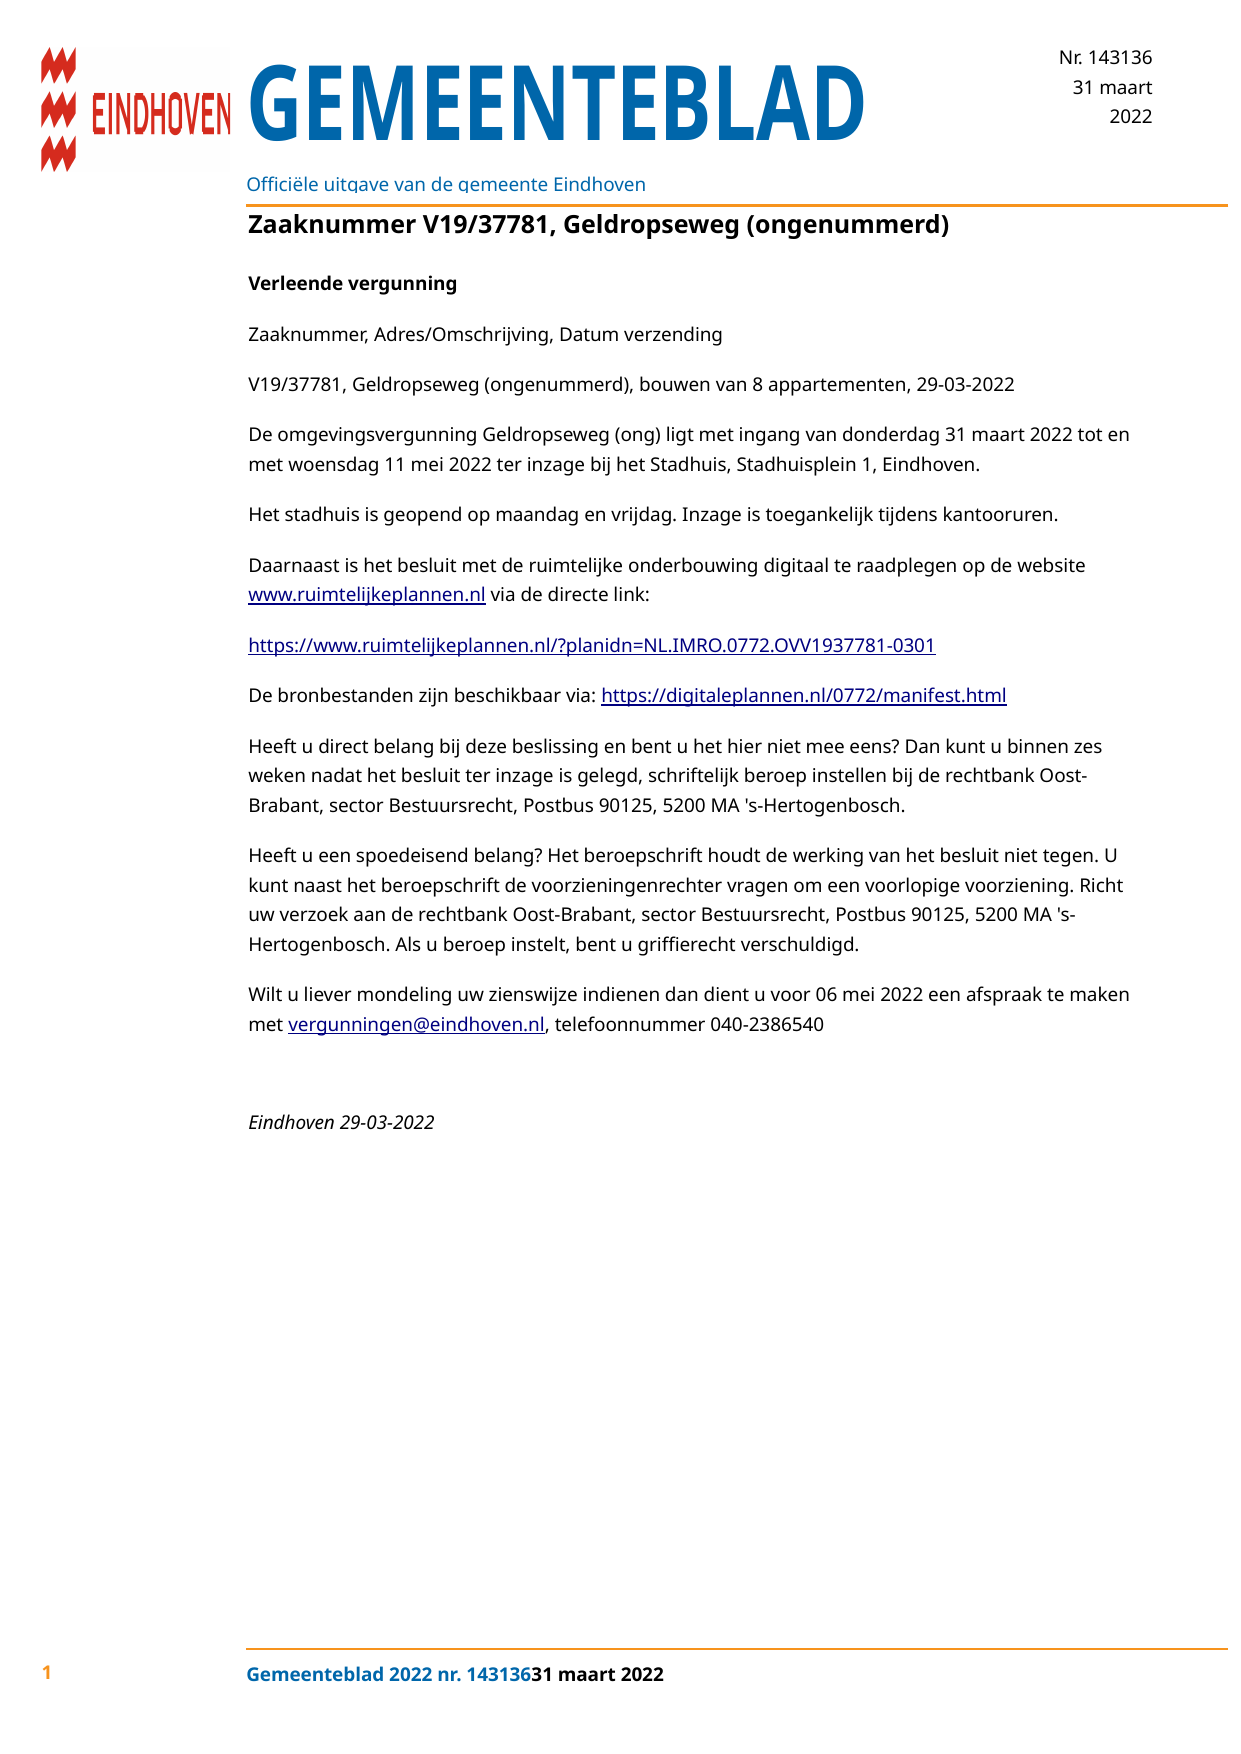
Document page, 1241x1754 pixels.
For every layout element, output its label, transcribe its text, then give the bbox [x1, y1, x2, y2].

text De bronbestanden zijn beschikbaar via: https://digitaleplannen.nl/0772/manifest.html [248, 682, 1152, 708]
text De omgevingsvergunning Geldropseweg (ong) ligt met ingang van donderdag 31 maart 2022 tot en met woensdag 11 mei 2022 ter inzage bij het Stadhuis, Stadhuisplein 1, Eindhoven. [248, 422, 1152, 477]
text Wilt u liever mondeling uw zienswijze indienen dan dient u voor 06 mei 2022 een afspraak te maken met vergunningen@eindhoven.nl, telefoonnummer 040-2386540 [248, 982, 1152, 1037]
text https://www.ruimtelijkeplannen.nl/?planidn=NL.IMRO.0772.OVV1937781-0301 [248, 632, 1152, 658]
picture [41, 47, 231, 172]
text Verleende vergunning [248, 270, 1152, 296]
text Zaaknummer V19/37781, Geldropseweg (ongenummerd) [248, 207, 1152, 241]
text Heeft u direct belang bij deze beslissing en bent u het hier niet mee eens? Dan kunt u binnen zes weken nadat het besluit ter inzage is gelegd, schriftelijk beroep instellen bij de rechtbank Oost-Brabant, sector Bestuursrecht, Postbus 90125, 5200 MA 's-Hertogenbosch. [248, 733, 1152, 818]
text Zaaknummer, Adres/Omschrijving, Datum verzending [248, 321, 1152, 346]
text Daarnaast is het besluit met de ruimtelijke onderbouwing digitaal te raadplegen op de website www.ruimtelijkeplannen.nl via de directe link: [248, 552, 1152, 607]
text V19/37781, Geldropseweg (ongenummerd), bouwen van 8 appartementen, 29-03-2022 [248, 371, 1152, 397]
text Eindhoven 29-03-2022 [248, 1109, 1152, 1135]
text Het stadhuis is geopend op maandag en vrijdag. Inzage is toegankelijk tijdens kantooruren. [248, 502, 1152, 527]
text Heeft u een spoedeisend belang? Het beroepschrift houdt de werking van het besluit niet tegen. U kunt naast het beroepschrift de voorzieningenrechter vragen om een voorlopige voorziening. Richt uw verzoek aan de rechtbank Oost-Brabant, sector Bestuursrecht, Postbus 90125, 5200 MA 's-Hertogenbosch. Als u beroep instelt, bent u griffierecht verschuldigd. [248, 842, 1152, 957]
